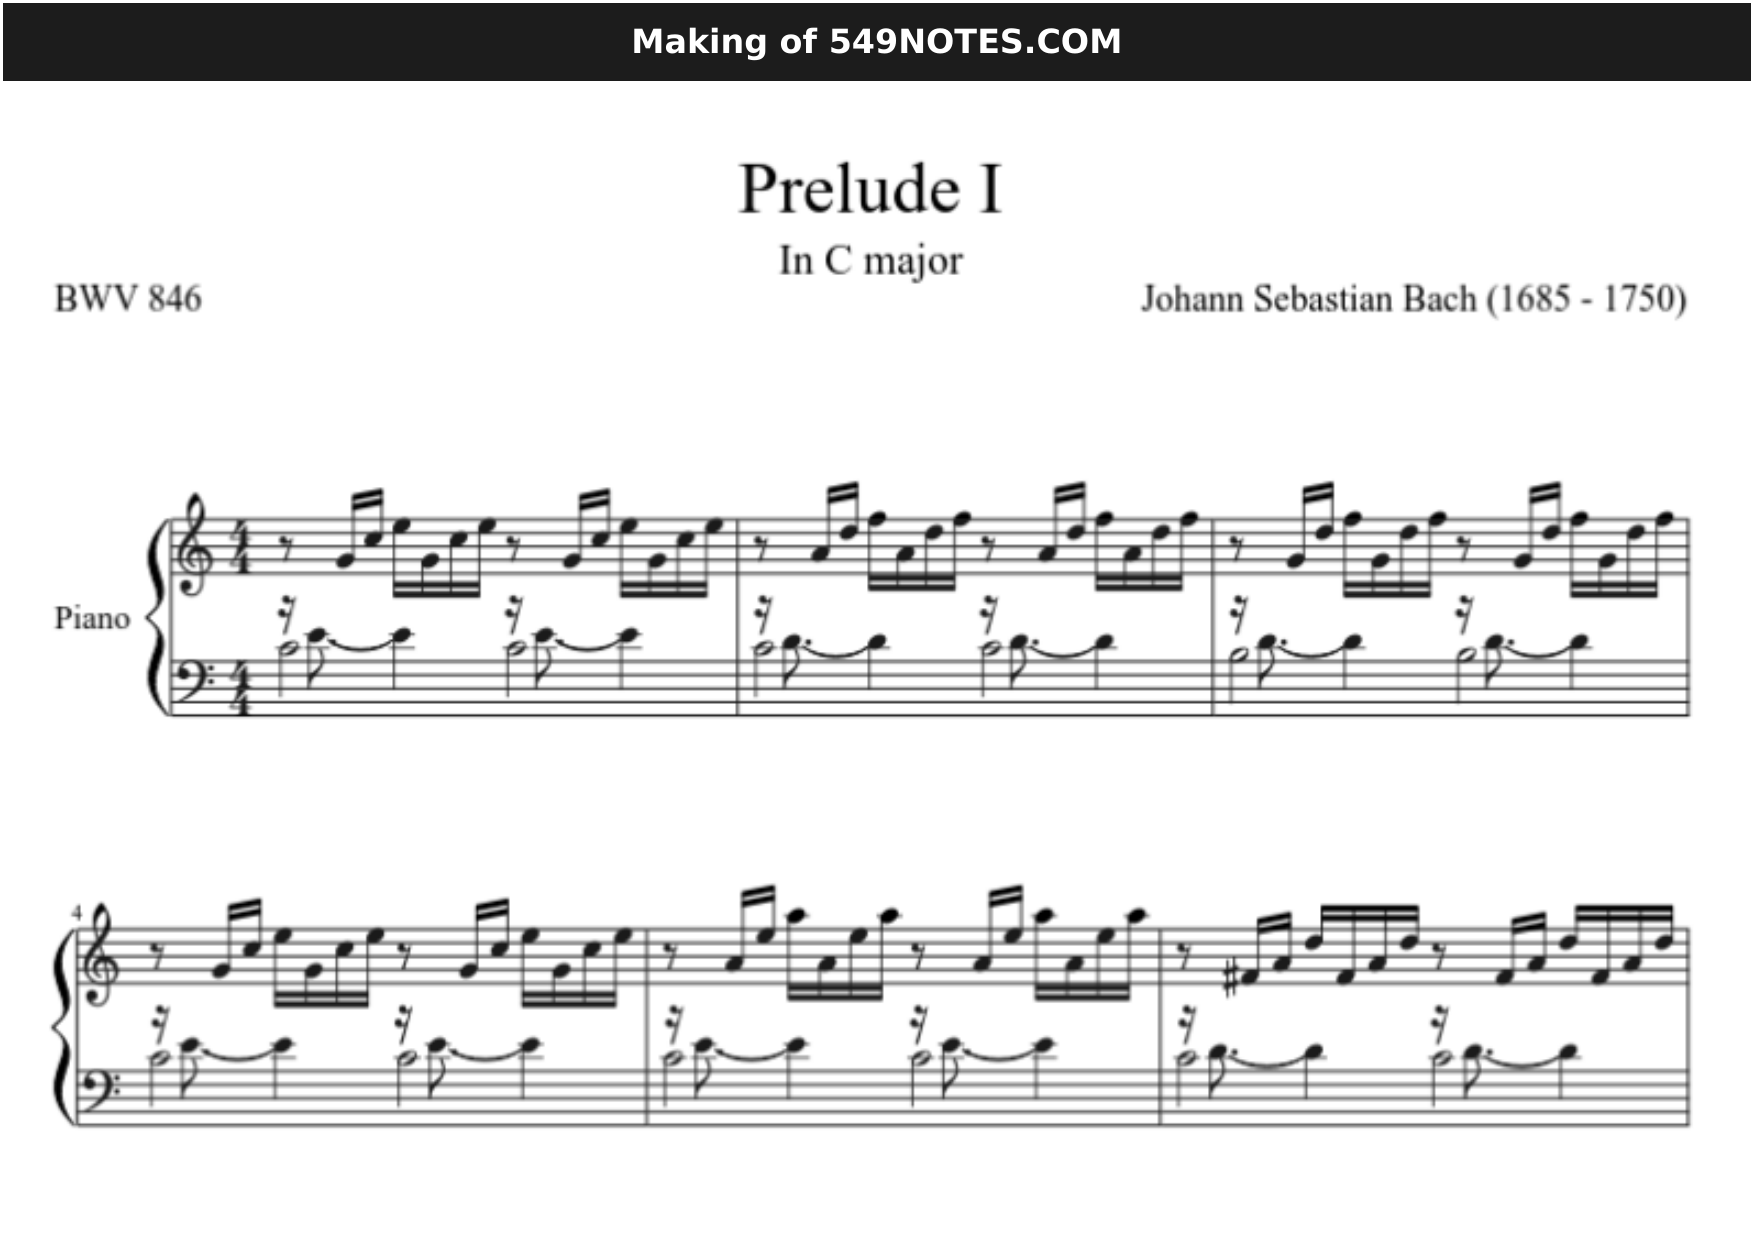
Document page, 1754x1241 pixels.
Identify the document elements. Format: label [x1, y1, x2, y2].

picture [27, 110, 1715, 1168]
